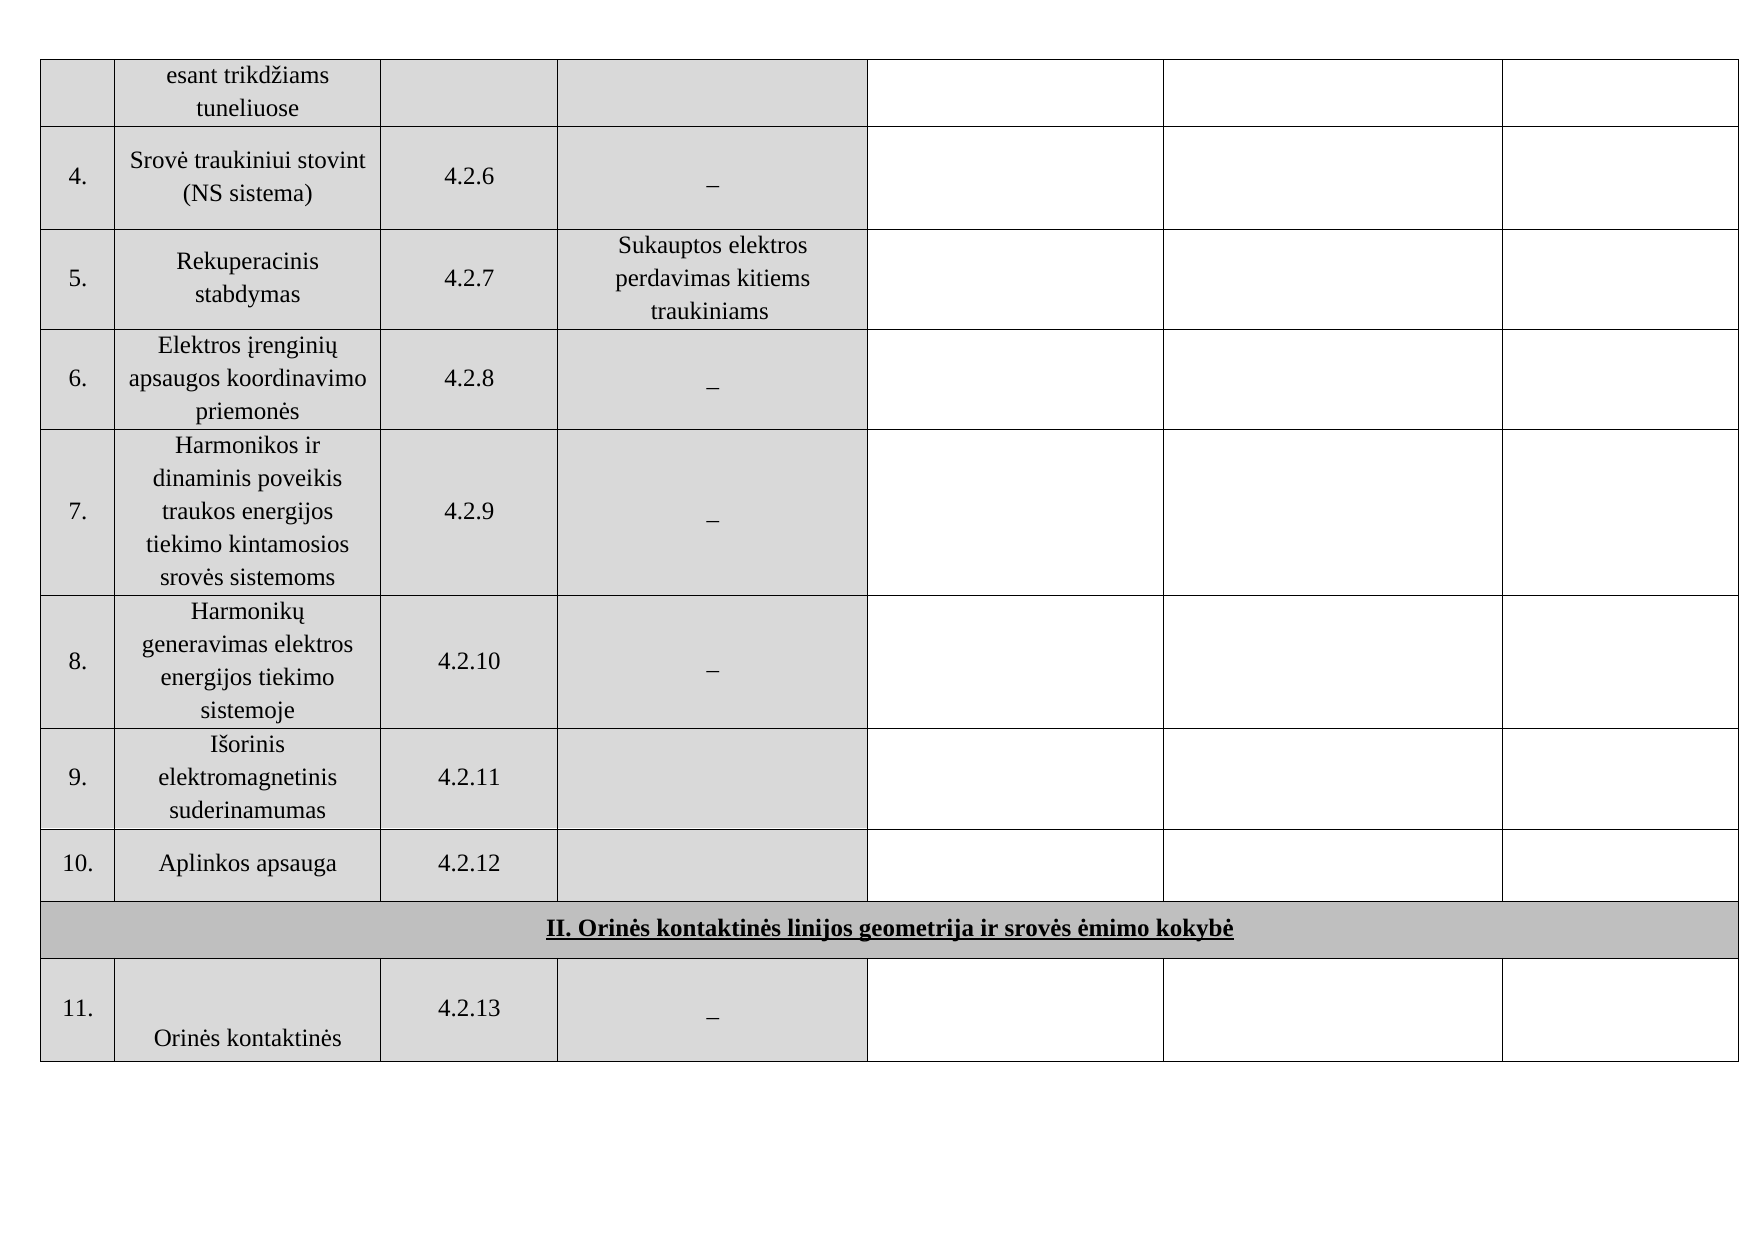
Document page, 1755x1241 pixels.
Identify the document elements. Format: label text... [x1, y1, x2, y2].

table_cell [1503, 330, 1738, 429]
table_cell [558, 729, 867, 828]
table_cell II. Orinės kontaktinės linijos geometrija ir srovės ėmimo kokybė [41, 902, 1738, 958]
table_cell Sukauptos elektros perdavimas kitiems traukiniams [558, 230, 867, 329]
table_cell _ [558, 430, 867, 595]
table_cell 7. [41, 430, 114, 595]
table_cell 4.2.9 [381, 430, 557, 595]
table_cell Harmonikų generavimas elektros energijos tiekimo sistemoje [115, 596, 380, 728]
table_cell [1503, 596, 1738, 728]
table_cell [1164, 430, 1502, 595]
table_cell 4.2.8 [381, 330, 557, 429]
table_cell [868, 230, 1163, 329]
table_cell [1503, 230, 1738, 329]
table_cell [1503, 830, 1738, 901]
table_cell 4.2.7 [381, 230, 557, 329]
table_cell [1503, 430, 1738, 595]
table_cell 5. [41, 230, 114, 329]
table_cell [1503, 729, 1738, 828]
table_cell [1164, 959, 1502, 1061]
table_cell Orinės kontaktinės [115, 959, 380, 1061]
table_cell 4.2.6 [381, 127, 557, 229]
table_cell [1164, 230, 1502, 329]
table_cell esant trikdžiams tuneliuose [115, 60, 380, 126]
table_cell Harmonikos ir dinaminis poveikis traukos energijos tiekimo kintamosios srovės sistemoms [115, 430, 380, 595]
table_cell [868, 729, 1163, 828]
table_cell [1164, 729, 1502, 828]
table_cell _ [558, 127, 867, 229]
table_cell 4.2.11 [381, 729, 557, 828]
table_cell _ [558, 596, 867, 728]
table_cell [1503, 127, 1738, 229]
table_cell _ [558, 330, 867, 429]
table_cell 4.2.12 [381, 830, 557, 901]
table_cell [868, 596, 1163, 728]
table_cell 8. [41, 596, 114, 728]
table_cell [868, 959, 1163, 1061]
table_cell 9. [41, 729, 114, 828]
table_cell 4.2.13 [381, 959, 557, 1061]
table_cell [868, 830, 1163, 901]
table_cell [868, 60, 1163, 126]
table_cell [1503, 959, 1738, 1061]
table_cell Išorinis elektromagnetinis suderinamumas [115, 729, 380, 828]
table_cell [1164, 830, 1502, 901]
table_cell 4. [41, 127, 114, 229]
table_cell [868, 127, 1163, 229]
table_cell 11. [41, 959, 114, 1061]
table_cell 6. [41, 330, 114, 429]
table_cell [868, 430, 1163, 595]
table_cell 10. [41, 830, 114, 901]
table_cell [868, 330, 1163, 429]
table_cell [558, 830, 867, 901]
table_cell Elektros įrenginių apsaugos koordinavimo priemonės [115, 330, 380, 429]
table_cell [1164, 127, 1502, 229]
table_cell [1164, 330, 1502, 429]
table_cell 4.2.10 [381, 596, 557, 728]
table_cell [1503, 60, 1738, 126]
table_cell Srovė traukiniui stovint (NS sistema) [115, 127, 380, 229]
table_cell Rekuperacinis stabdymas [115, 230, 380, 329]
table_cell [1164, 60, 1502, 126]
table_cell Aplinkos apsauga [115, 830, 380, 901]
table_cell [381, 60, 557, 126]
table_cell _ [558, 959, 867, 1061]
table_cell [558, 60, 867, 126]
table_cell [41, 60, 114, 126]
table_cell [1164, 596, 1502, 728]
